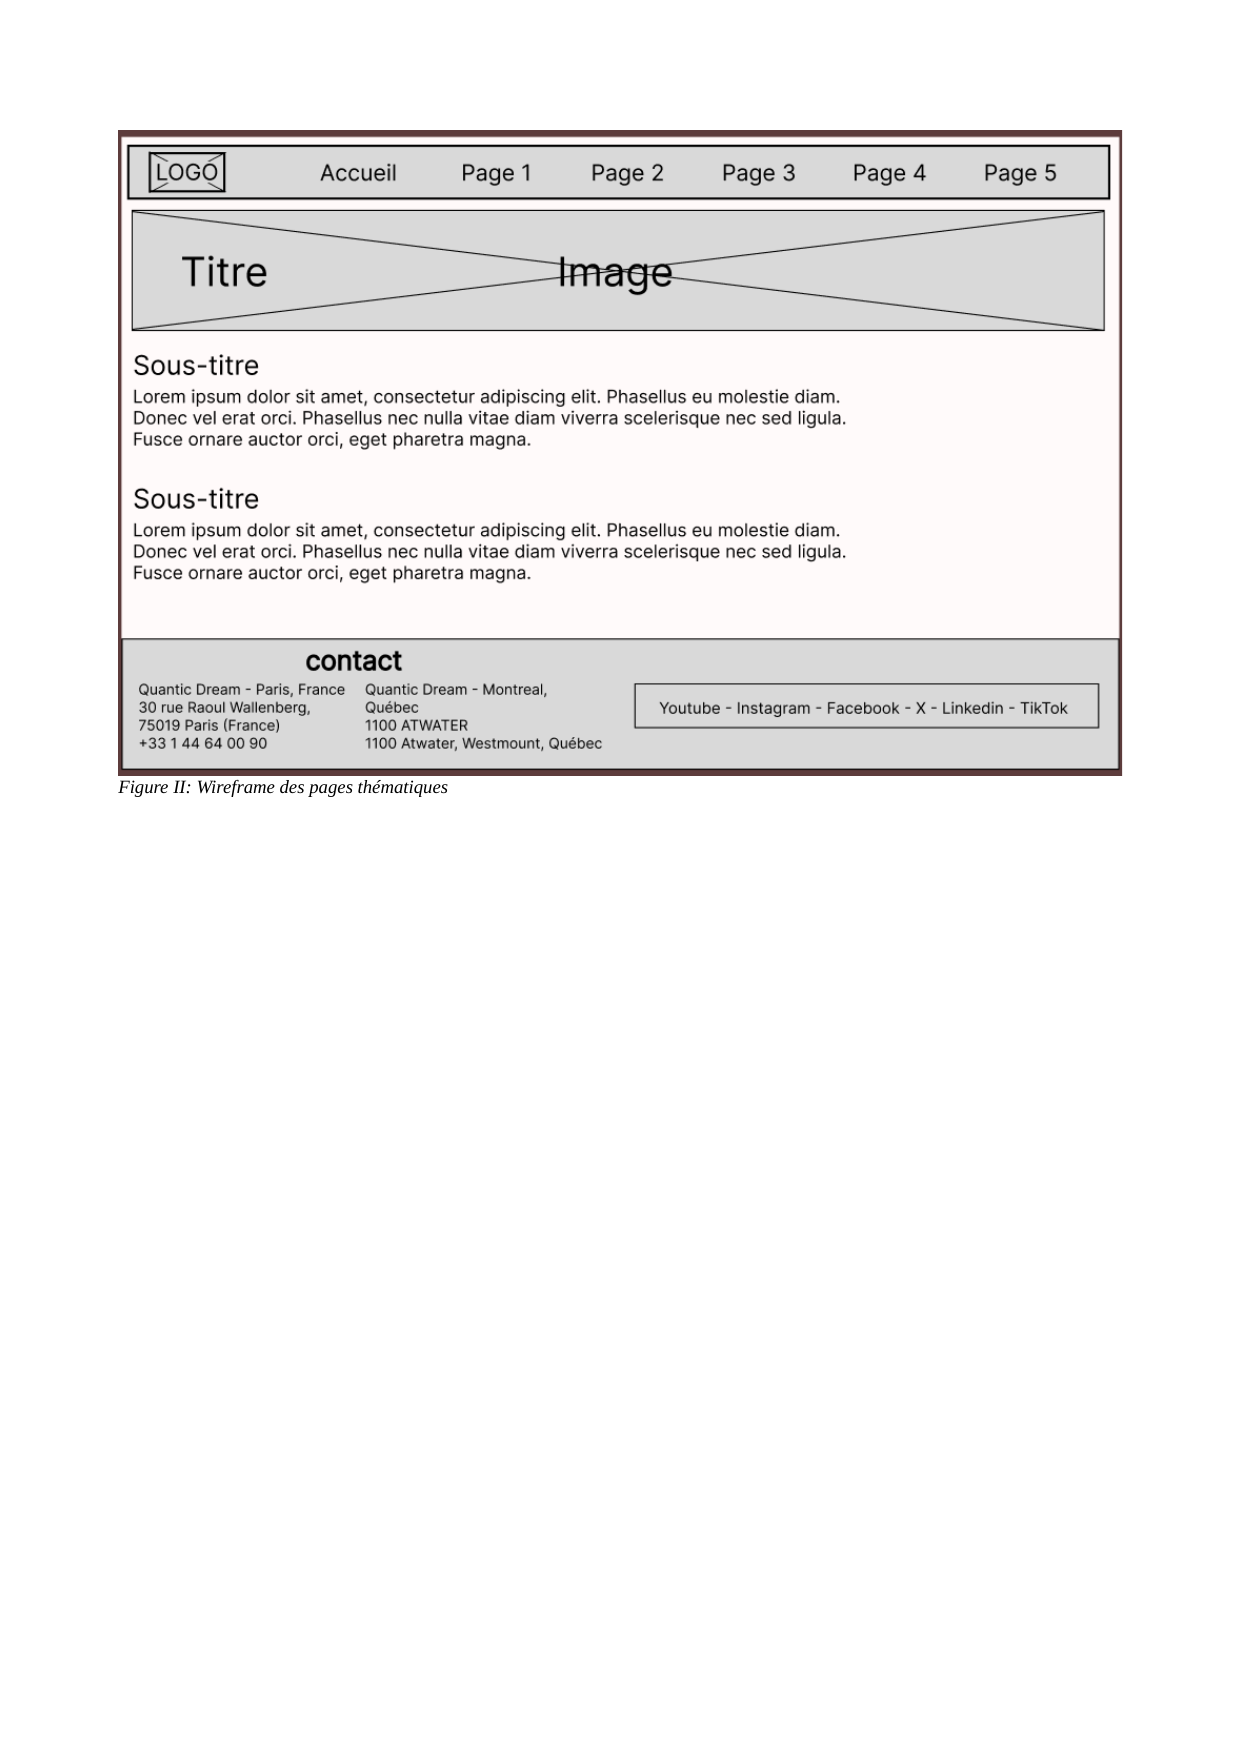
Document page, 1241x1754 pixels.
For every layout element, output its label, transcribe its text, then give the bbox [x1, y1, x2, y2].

picture [118, 130, 1123, 776]
text Figure II: Wireframe des pages thématiques [118, 776, 1122, 798]
